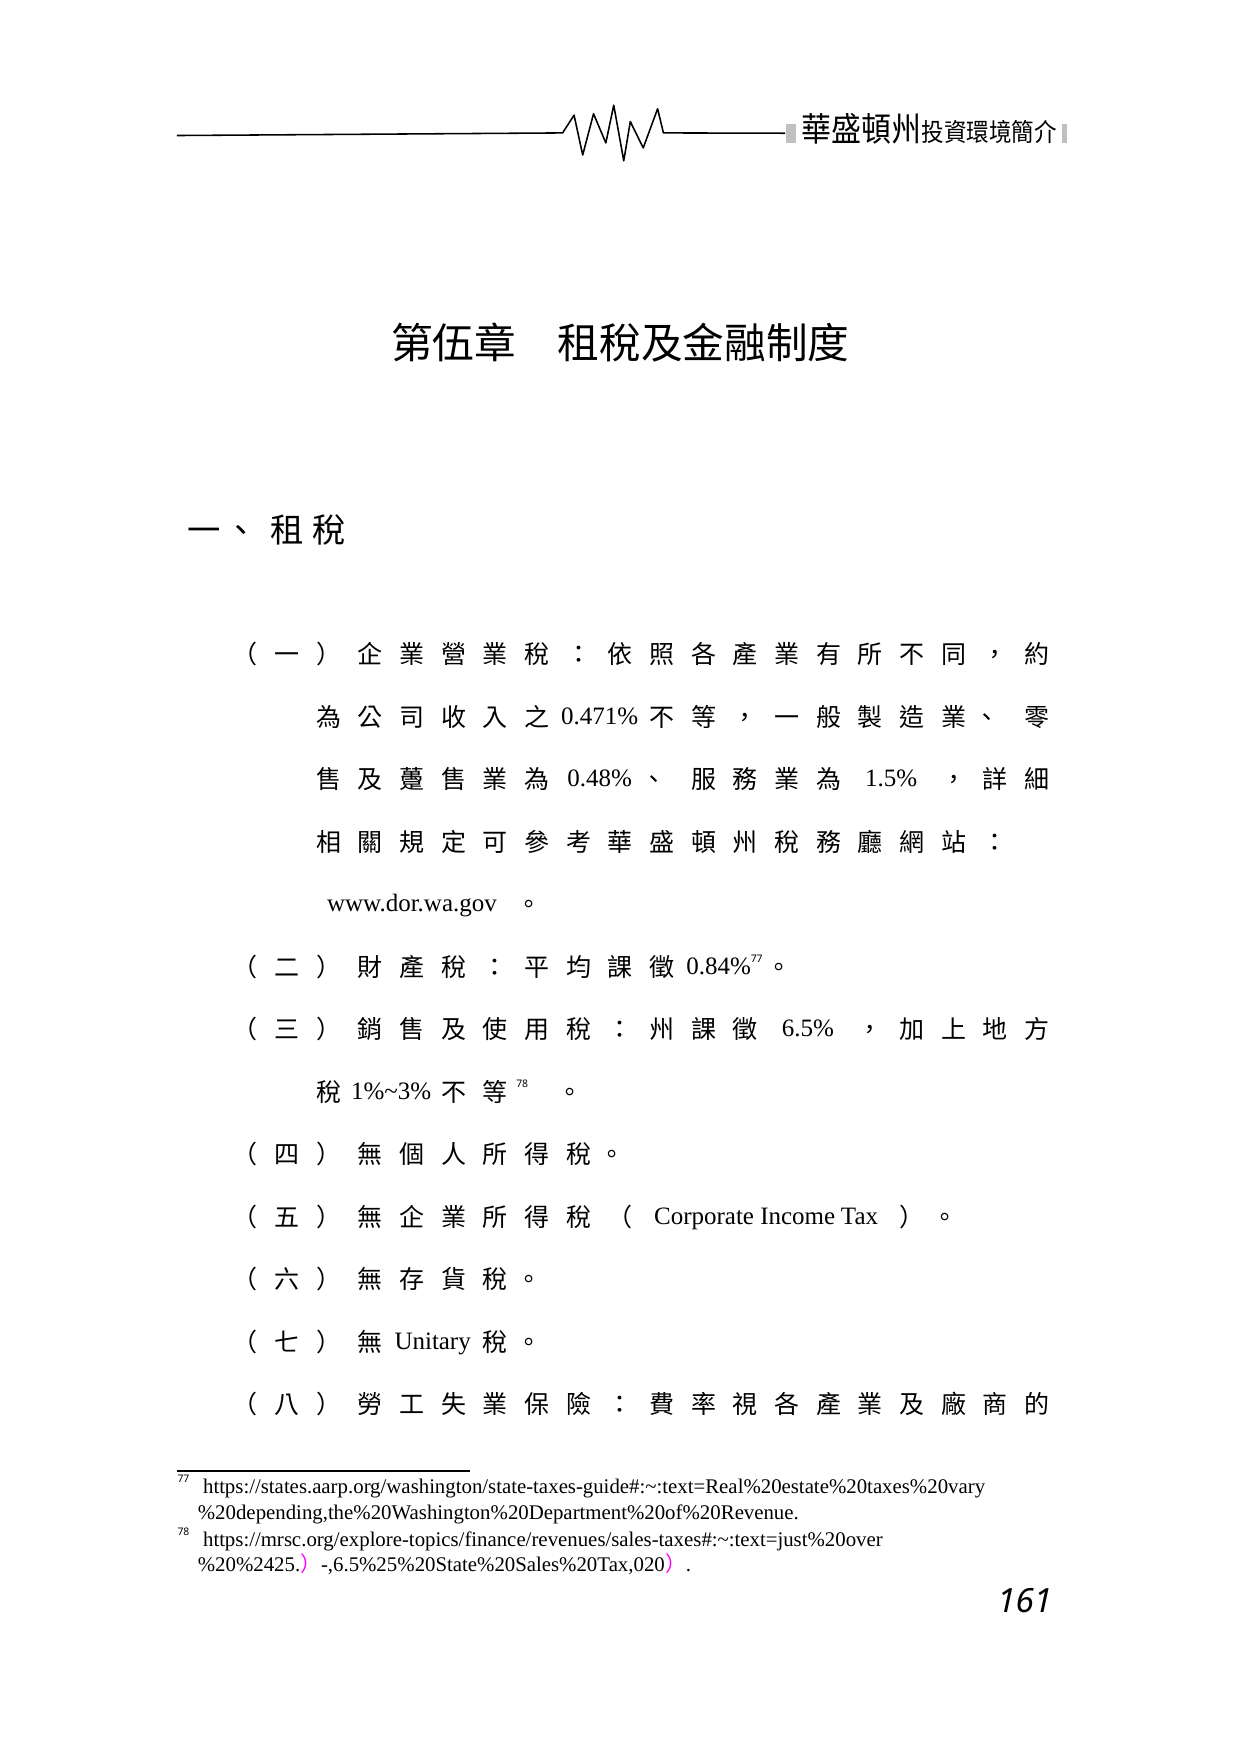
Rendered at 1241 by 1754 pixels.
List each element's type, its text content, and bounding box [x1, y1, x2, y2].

text （一）企業營業稅：依照各產業有所不同，約為公司收入之0.471%不等，一般製造業、零售及躉售業為0.48%、服務業為1.5%，詳細相關規定可參考華盛頓州稅務廳網站：www.dor.wa.gov。 [207, 611, 1058, 924]
text （三）銷售及使用稅：州課徵6.5%，加上地方稅1%~3%不等。 [207, 986, 1058, 1111]
text 一、租稅 [183, 486, 1058, 549]
text （六）無存貨稅。 [207, 1236, 1058, 1299]
text （八）勞工失業保險：費率視各產業及廠商的 [207, 1361, 1058, 1424]
text https://mrsc.org/explore-topics/finance/revenues/sales-taxes#:~:text=just%20over%20%2425.）-,6.5%25%20State%20Sales%20Tax,020）. [177, 1524, 1063, 1577]
text 第伍章 租稅及金融制度 [183, 299, 1058, 361]
text https://states.aarp.org/washington/state-taxes-guide#:~:text=Real%20estate%20taxes%20vary%20depending,the%20Washington%20Department%20of%20Revenue. [177, 1471, 1063, 1524]
text （五）無企業所得稅（Corporate Income Tax）。 [207, 1174, 1058, 1236]
text （四）無個人所得稅。 [207, 1111, 1058, 1174]
text （二）財產稅：平均課徵0.84%。 [207, 924, 1058, 986]
text （七）無Unitary稅。 [207, 1299, 1058, 1361]
